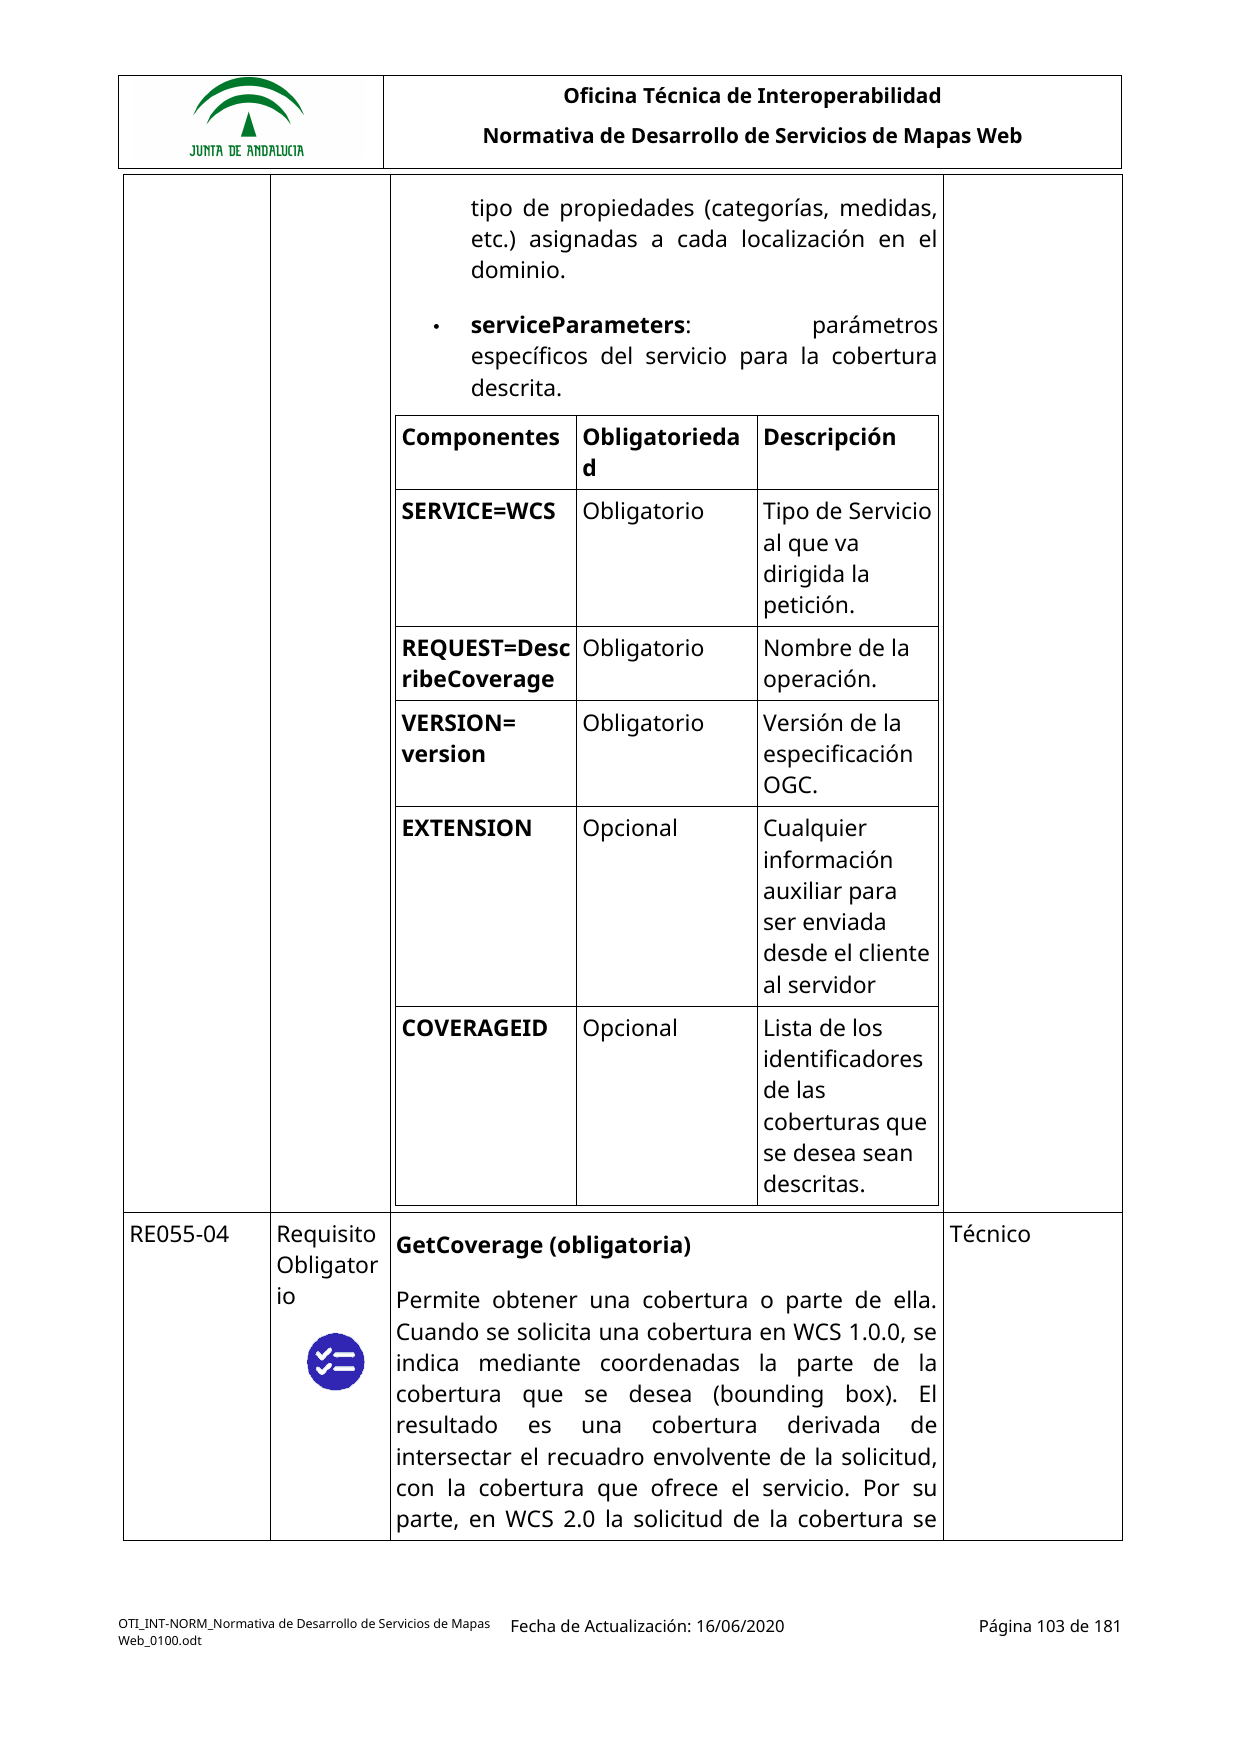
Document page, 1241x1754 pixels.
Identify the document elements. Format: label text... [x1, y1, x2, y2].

table_cell COVERAGEID [396, 1007, 576, 1205]
picture [299, 1332, 369, 1393]
table_cell Tipo de Servicio al que va dirigida la petición. [758, 490, 938, 626]
table_cell Obligatorio [577, 490, 757, 626]
table_cell Versión de la especificación OGC. [758, 701, 938, 806]
table_cell Opcional [577, 1007, 757, 1205]
picture [132, 77, 365, 159]
table_cell Cualquier información auxiliar para ser enviada desde el cliente al servidor [758, 807, 938, 1006]
table_cell tipo de propiedades (categorías, medidas, etc.) asignadas a cada localización en el dominio. serviceParameters: parámetros específicos del servicio para la cobertura descrita. [391, 175, 943, 1211]
table_cell Técnico [944, 1213, 1122, 1540]
table_cell GetCoverage (obligatoria) Permite obtener una cobertura o parte de ella. Cuando se solicita una cobertura en WCS 1.0.0, se indica mediante coordenadas la parte de la cobertura que se desea (bounding box). El resultado es una cobertura derivada de intersectar el recuadro envolvente de la solicitud, con la cobertura que ofrece el servicio. Por su parte, en WCS 2.0 la solicitud de la cobertura se [391, 1213, 943, 1540]
table_cell Requisito Obligatorio [271, 1213, 390, 1540]
table_cell EXTENSION [396, 807, 576, 1006]
table_cell Lista de los identificadores de las coberturas que se desea sean descritas. [758, 1007, 938, 1205]
table_header Componentes [396, 416, 576, 489]
table_cell REQUEST=DescribeCoverage [396, 627, 576, 700]
table_cell Obligatorio [577, 701, 757, 806]
table_cell [124, 175, 270, 1211]
table_cell Opcional [577, 807, 757, 1006]
table_header Descripción [758, 416, 938, 489]
table_cell RE055-04 [124, 1213, 270, 1540]
table_cell Obligatorio [577, 627, 757, 700]
table_cell VERSION= version [396, 701, 576, 806]
table_cell [944, 175, 1122, 1211]
table_cell SERVICE=WCS [396, 490, 576, 626]
table_header Obligatoriedad [577, 416, 757, 489]
table_cell [271, 175, 390, 1211]
table_cell Nombre de la operación. [758, 627, 938, 700]
